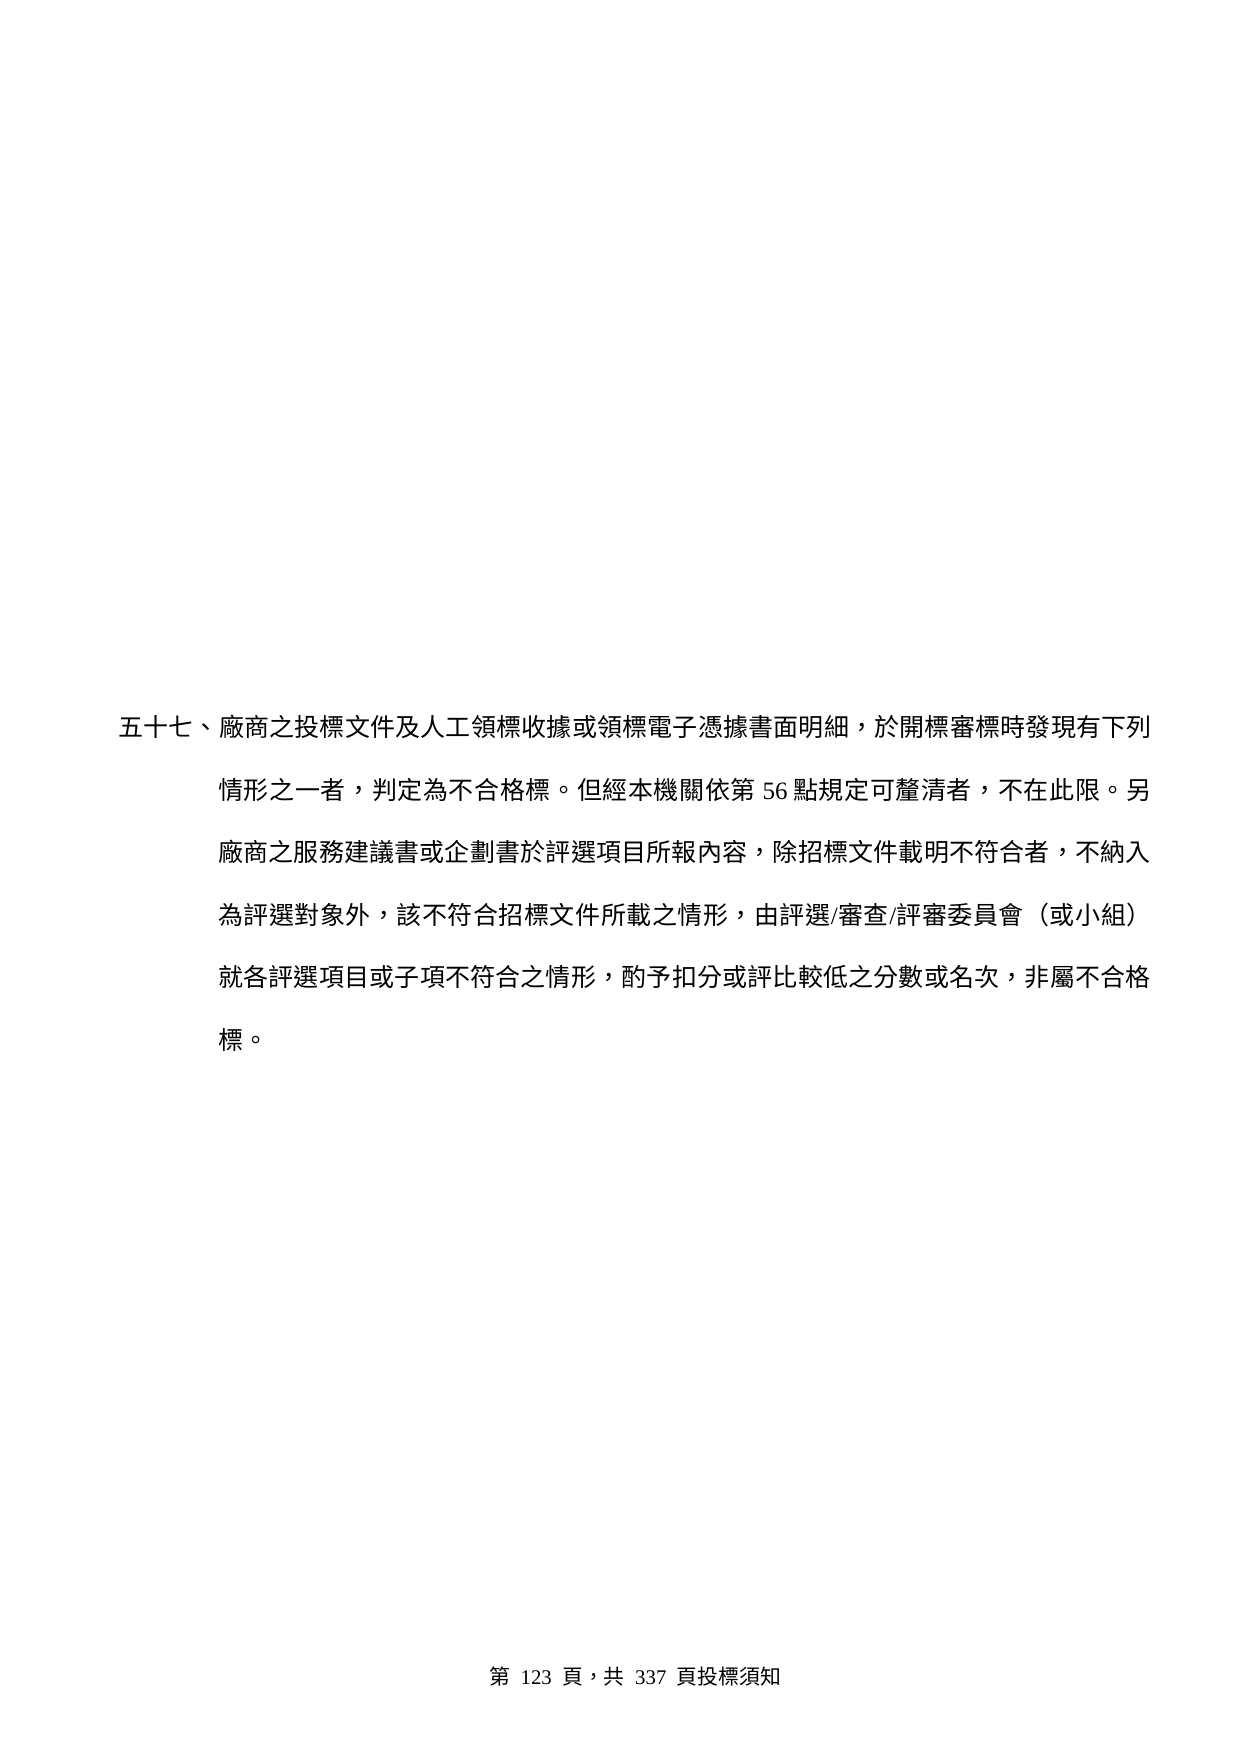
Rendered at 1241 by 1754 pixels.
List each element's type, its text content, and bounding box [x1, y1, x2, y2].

text 五十七、廠商之投標文件及人工領標收據或領標電子憑據書面明細，於開標審標時發現有下列情形之一者，判定為不合格標。但經本機關依第56點規定可釐清者，不在此限。另廠商之服務建議書或企劃書於評選項目所報內容，除招標文件載明不符合者，不納入為評選對象外，該不符合招標文件所載之情形，由評選/審查/評審委員會（或小組），就各評選項目或子項不符合之情形，酌予扣分或評比較低之分數或名次，非屬不合格標。 [118, 684, 1152, 1059]
